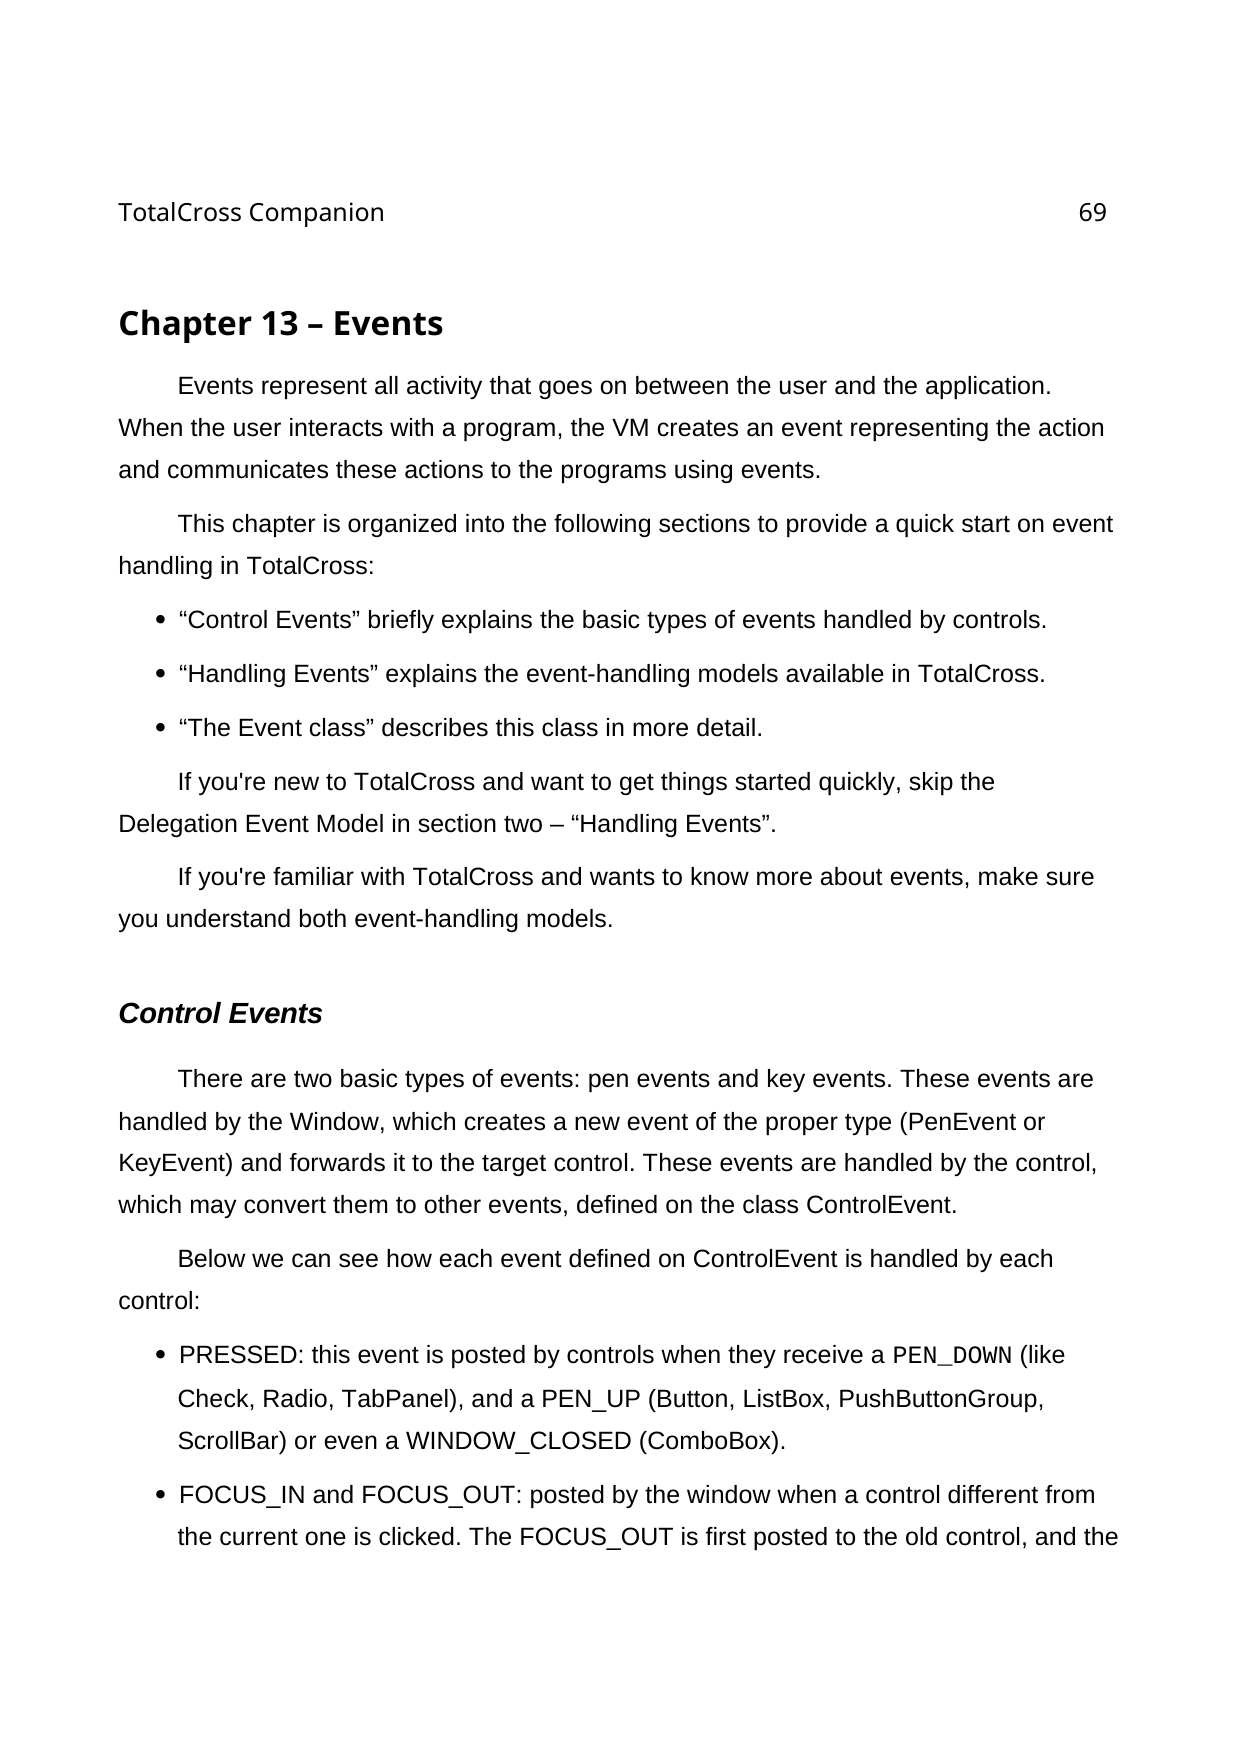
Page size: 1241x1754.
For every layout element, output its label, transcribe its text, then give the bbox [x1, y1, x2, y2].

text If you're familiar with TotalCross and wants to know more about events, make sure you understand both event-handling models. [118, 863, 1122, 933]
list “Handling Events” explains the event-handling models available in TotalCross. [156, 660, 1122, 688]
list “Control Events” briefly explains the basic types of events handled by controls. [156, 606, 1122, 634]
text There are two basic types of events: pen events and key events. These events are handled by the Window, which creates a new event of the proper type (PenEvent or KeyEvent) and forwards it to the target control. These events are handled by the control, which may convert them to other events, defined on the class ControlEvent. [118, 1065, 1122, 1219]
text Events represent all activity that goes on between the user and the application. When the user interacts with a program, the VM creates an event representing the action and communicates these actions to the programs using events. [118, 372, 1122, 484]
subtitle Chapter 13 – Events [118, 300, 1122, 346]
text If you're new to TotalCross and want to get things started quickly, skip the Delegation Event Model in section two – “Handling Events”. [118, 767, 1122, 837]
subtitle Control Events [118, 997, 1122, 1030]
list PRESSED: this event is posted by controls when they receive a PEN_DOWN (like Check, Radio, TabPanel), and a PEN_UP (Button, ListBox, PushButtonGroup, ScrollBar) or even a WINDOW_CLOSED (ComboBox). [156, 1341, 1122, 1455]
text This chapter is organized into the following sections to provide a quick start on event handling in TotalCross: [118, 510, 1122, 580]
text Below we can see how each event defined on ControlEvent is handled by each control: [118, 1245, 1122, 1315]
list FOCUS_IN and FOCUS_OUT: posted by the window when a control different from the current one is clicked. The FOCUS_OUT is first posted to the old control, and the [156, 1481, 1122, 1551]
list “The Event class” describes this class in more detail. [156, 714, 1122, 742]
